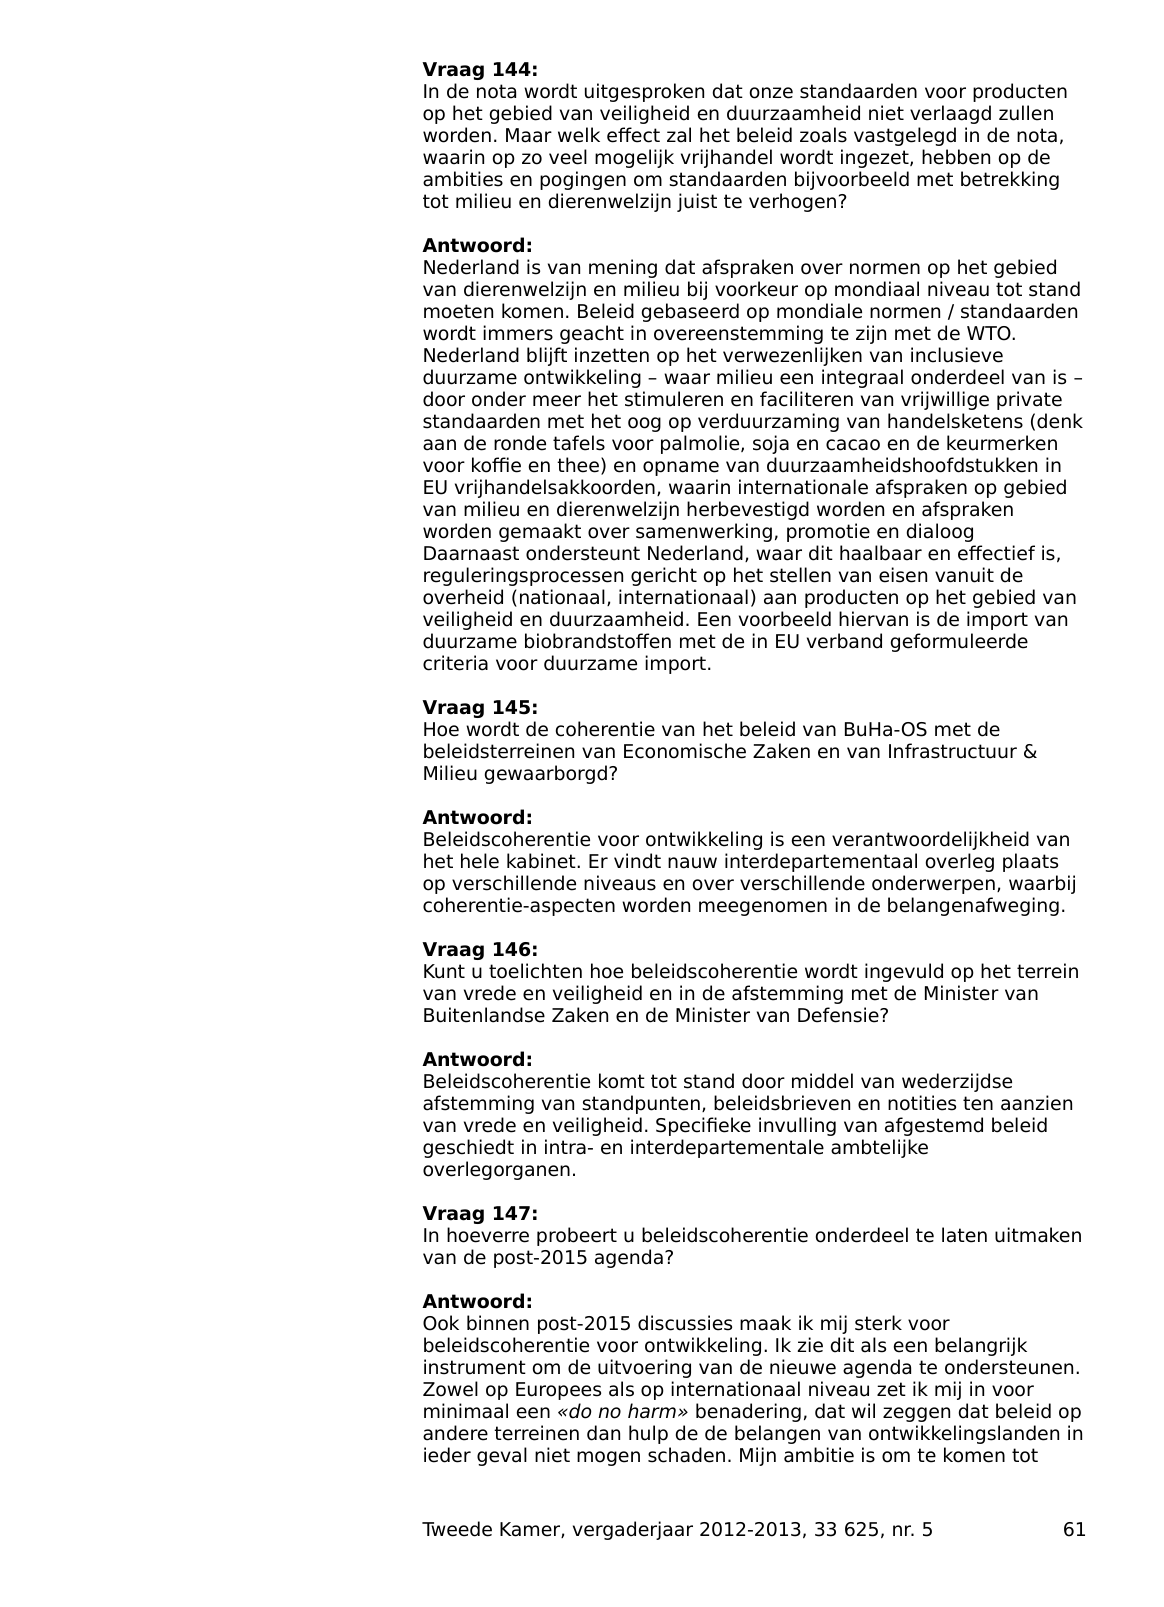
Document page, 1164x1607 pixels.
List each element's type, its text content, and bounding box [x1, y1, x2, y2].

text Beleidscoherentie voor ontwikkeling is een verantwoordelijkheid van het hele kabinet. Er vindt nauw interdepartementaal overleg plaats op verschillende niveaus en over verschillende onderwerpen, waarbij coherentie-aspecten worden meegenomen in de belangenafweging. [422, 829, 1087, 917]
text Antwoord: [422, 1291, 1087, 1313]
text Antwoord: [422, 1049, 1087, 1071]
text Beleidscoherentie komt tot stand door middel van wederzijdse afstemming van standpunten, beleidsbrieven en notities ten aanzien van vrede en veiligheid. Specifieke invulling van afgestemd beleid geschiedt in intra- en interdepartementale ambtelijke overlegorganen. [422, 1071, 1087, 1181]
text Vraag 144: [422, 59, 1087, 81]
text Ook binnen post-2015 discussies maak ik mij sterk voor beleidscoherentie voor ontwikkeling. Ik zie dit als een belangrijk instrument om de uitvoering van de nieuwe agenda te ondersteunen. Zowel op Europees als op internationaal niveau zet ik mij in voor minimaal een «do no harm» benadering, dat wil zeggen dat beleid op andere terreinen dan hulp de de belangen van ontwikkelingslanden in ieder geval niet mogen schaden. Mijn ambitie is om te komen tot [422, 1313, 1087, 1467]
text Vraag 147: [422, 1203, 1087, 1225]
text Nederland is van mening dat afspraken over normen op het gebied van dierenwelzijn en milieu bij voorkeur op mondiaal niveau tot stand moeten komen. Beleid gebaseerd op mondiale normen / standaarden wordt immers geacht in overeenstemming te zijn met de WTO. Nederland blijft inzetten op het verwezenlijken van inclusieve duurzame ontwikkeling – waar milieu een integraal onderdeel van is – door onder meer het stimuleren en faciliteren van vrijwillige private standaarden met het oog op verduurzaming van handelsketens (denk aan de ronde tafels voor palmolie, soja en cacao en de keurmerken voor koffie en thee) en opname van duurzaamheidshoofdstukken in EU vrijhandelsakkoorden, waarin internationale afspraken op gebied van milieu en dierenwelzijn herbevestigd worden en afspraken worden gemaakt over samenwerking, promotie en dialoog [422, 257, 1087, 543]
text Vraag 145: [422, 697, 1087, 719]
text In hoeverre probeert u beleidscoherentie onderdeel te laten uitmaken van de post-2015 agenda? [422, 1225, 1087, 1269]
text Daarnaast ondersteunt Nederland, waar dit haalbaar en effectief is, reguleringsprocessen gericht op het stellen van eisen vanuit de overheid (nationaal, internationaal) aan producten op het gebied van veiligheid en duurzaamheid. Een voorbeeld hiervan is de import van duurzame biobrandstoffen met de in EU verband geformuleerde criteria voor duurzame import. [422, 543, 1087, 675]
text Kunt u toelichten hoe beleidscoherentie wordt ingevuld op het terrein van vrede en veiligheid en in de afstemming met de Minister van Buitenlandse Zaken en de Minister van Defensie? [422, 961, 1087, 1027]
text In de nota wordt uitgesproken dat onze standaarden voor producten op het gebied van veiligheid en duurzaamheid niet verlaagd zullen worden. Maar welk effect zal het beleid zoals vastgelegd in de nota, waarin op zo veel mogelijk vrijhandel wordt ingezet, hebben op de ambities en pogingen om standaarden bijvoorbeeld met betrekking tot milieu en dierenwelzijn juist te verhogen? [422, 81, 1087, 213]
text Vraag 146: [422, 939, 1087, 961]
text Antwoord: [422, 807, 1087, 829]
text Antwoord: [422, 235, 1087, 257]
text Hoe wordt de coherentie van het beleid van BuHa-OS met de beleidsterreinen van Economische Zaken en van Infrastructuur & Milieu gewaarborgd? [422, 719, 1087, 785]
